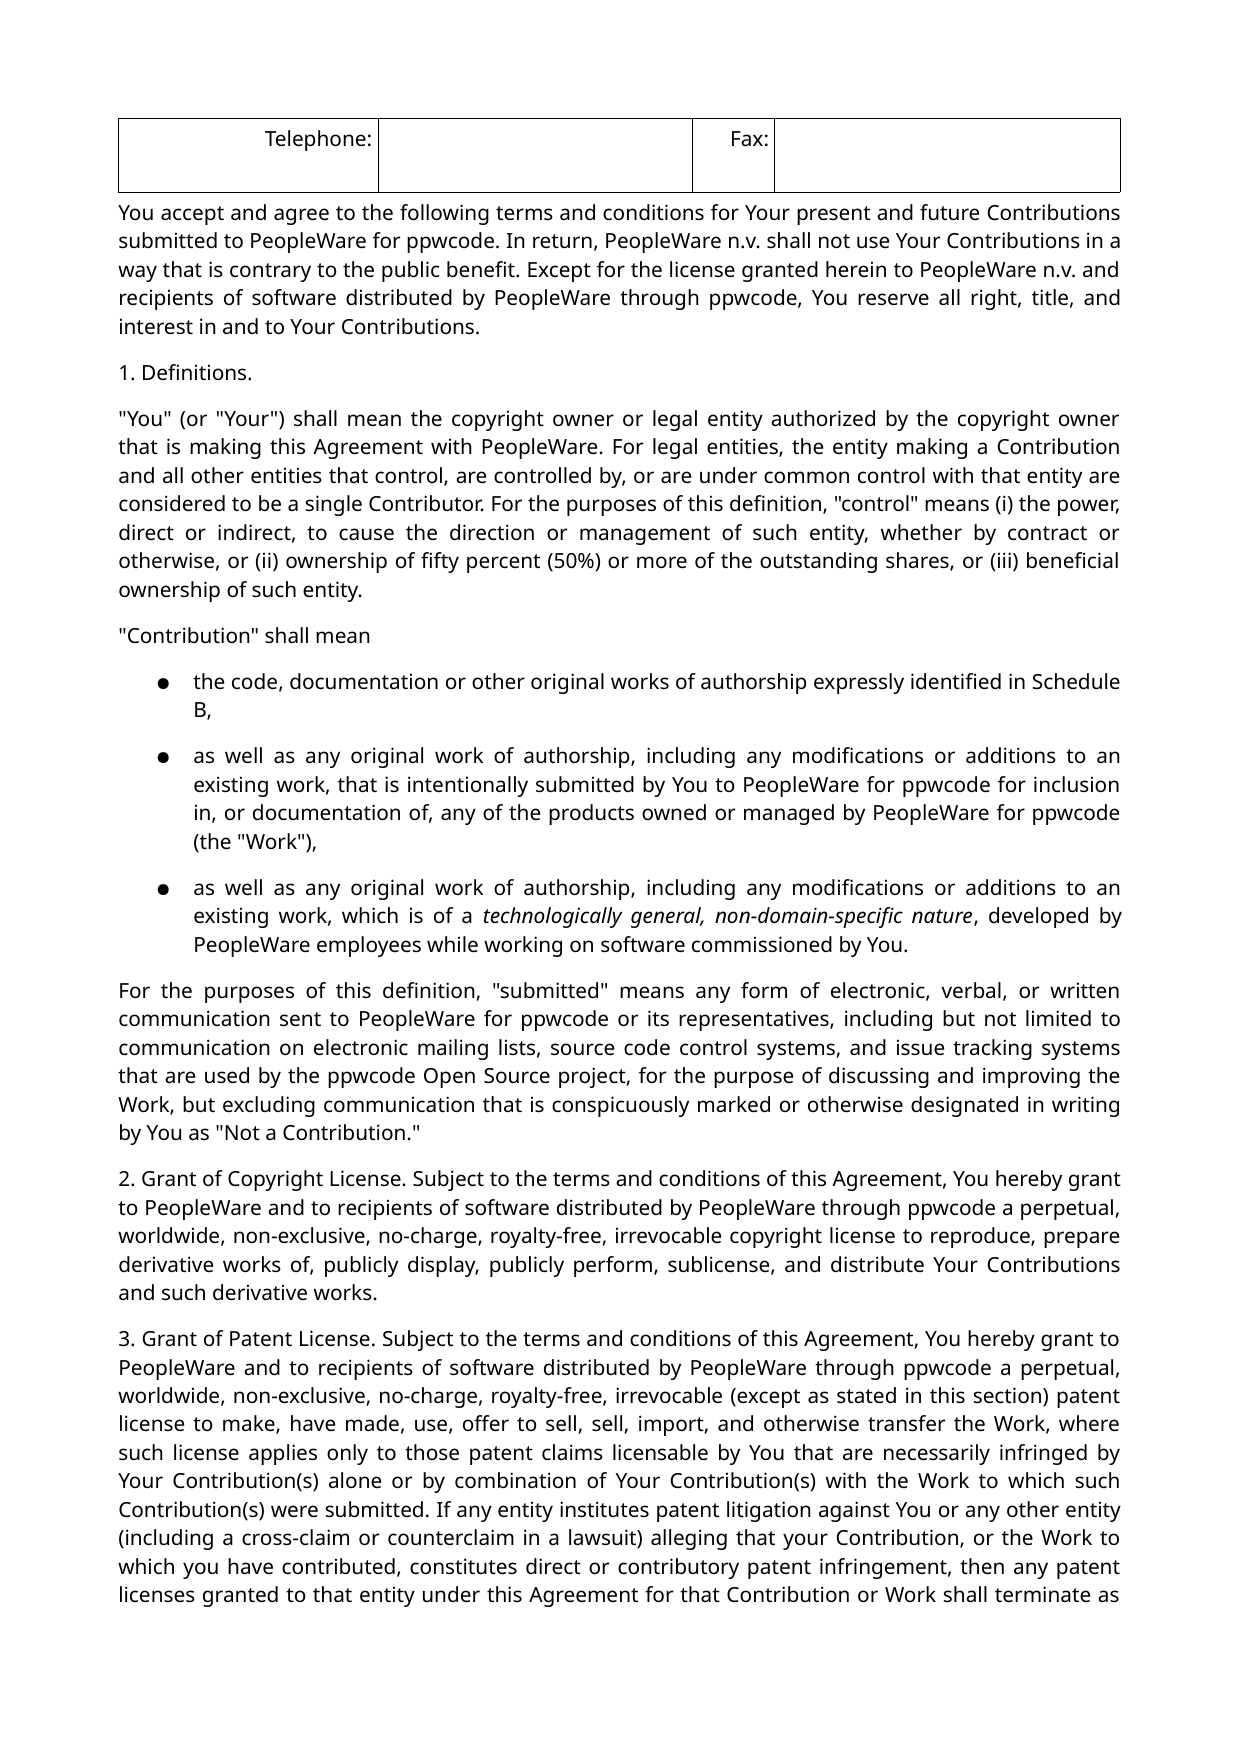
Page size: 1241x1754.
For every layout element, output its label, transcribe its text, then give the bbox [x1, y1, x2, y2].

table_cell Fax: [693, 119, 774, 192]
table_cell [775, 119, 1120, 192]
text "Contribution" shall mean [118, 621, 1122, 649]
text 1. Definitions. [118, 358, 1122, 386]
text 3. Grant of Patent License. Subject to the terms and conditions of this Agreement, You hereby grant to PeopleWare and to recipients of software distributed by PeopleWare through ppwcode a perpetual, worldwide, non-exclusive, no-charge, royalty-free, irrevocable (except as stated in this section) patent license to make, have made, use, offer to sell, sell, import, and otherwise transfer the Work, where such license applies only to those patent claims licensable by You that are necessarily infringed by Your Contribution(s) alone or by combination of Your Contribution(s) with the Work to which such Contribution(s) were submitted. If any entity institutes patent litigation against You or any other entity (including a cross-claim or counterclaim in a lawsuit) alleging that your Contribution, or the Work to which you have contributed, constitutes direct or contributory patent infringement, then any patent licenses granted to that entity under this Agreement for that Contribution or Work shall terminate as [118, 1324, 1122, 1609]
text 2. Grant of Copyright License. Subject to the terms and conditions of this Agreement, You hereby grant to PeopleWare and to recipients of software distributed by PeopleWare through ppwcode a perpetual, worldwide, non-exclusive, no-charge, royalty-free, irrevocable copyright license to reproduce, prepare derivative works of, publicly display, publicly perform, sublicense, and distribute Your Contributions and such derivative works. [118, 1164, 1122, 1307]
text For the purposes of this definition, "submitted" means any form of electronic, verbal, or written communication sent to PeopleWare for ppwcode or its representatives, including but not limited to communication on electronic mailing lists, source code control systems, and issue tracking systems that are used by the ppwcode Open Source project, for the purpose of discussing and improving the Work, but excluding communication that is conspicuously marked or otherwise designated in writing by You as "Not a Contribution." [118, 976, 1122, 1147]
text You accept and agree to the following terms and conditions for Your present and future Contributions submitted to PeopleWare for ppwcode. In return, PeopleWare n.v. shall not use Your Contributions in a way that is contrary to the public benefit. Except for the license granted herein to PeopleWare n.v. and recipients of software distributed by PeopleWare through ppwcode, You reserve all right, title, and interest in and to Your Contributions. [118, 198, 1122, 340]
list as well as any original work of authorship, including any modifications or additions to an existing work, that is intentionally submitted by You to PeopleWare for ppwcode for inclusion in, or documentation of, any of the products owned or managed by PeopleWare for ppwcode (the "Work"), [156, 742, 1122, 855]
table_cell Telephone: [119, 119, 378, 192]
text "You" (or "Your") shall mean the copyright owner or legal entity authorized by the copyright owner that is making this Agreement with PeopleWare. For legal entities, the entity making a Contribution and all other entities that control, are controlled by, or are under common control with that entity are considered to be a single Contributor. For the purposes of this definition, "control" means (i) the power, direct or indirect, to cause the direction or management of such entity, whether by contract or otherwise, or (ii) ownership of fifty percent (50%) or more of the outstanding shares, or (iii) beneficial ownership of such entity. [118, 404, 1122, 603]
list as well as any original work of authorship, including any modifications or additions to an existing work, which is of a technologically general, non-domain-specific nature, developed by PeopleWare employees while working on software commissioned by You. [156, 873, 1122, 958]
table_cell [379, 119, 692, 192]
list the code, documentation or other original works of authorship expressly identified in Schedule B, [156, 667, 1122, 724]
